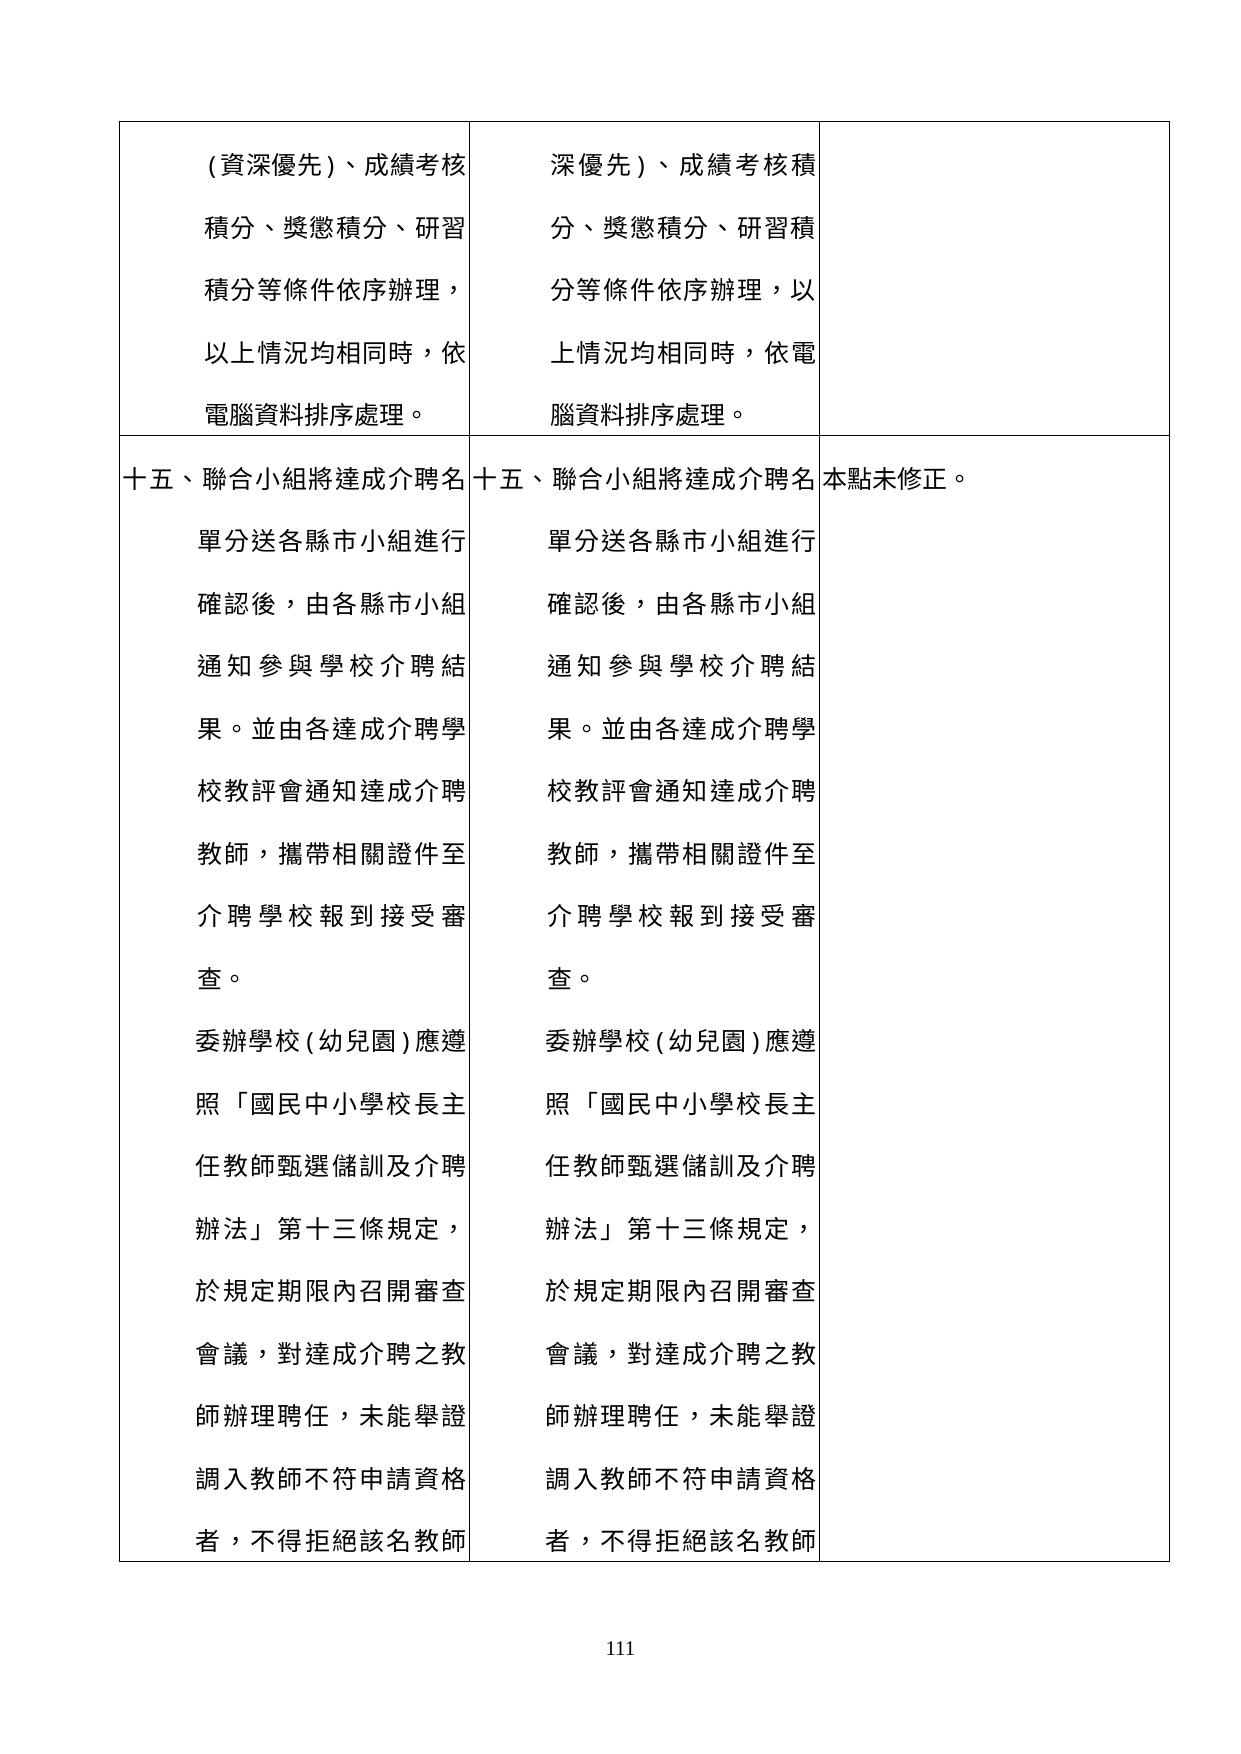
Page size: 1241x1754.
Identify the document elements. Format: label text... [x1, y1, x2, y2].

table_cell 深優先)、成績考核積分、獎懲積分、研習積分等條件依序辦理，以上情況均相同時，依電腦資料排序處理。 [470, 122, 819, 434]
table_cell (資深優先)、成績考核積分、獎懲積分、研習積分等條件依序辦理，以上情況均相同時，依電腦資料排序處理。 [120, 122, 469, 434]
table_cell 本點未修正。 [820, 436, 1169, 1561]
table_cell 十五、聯合小組將達成介聘名單分送各縣市小組進行確認後，由各縣市小組通知參與學校介聘結果。並由各達成介聘學校教評會通知達成介聘教師，攜帶相關證件至介聘學校報到接受審查。 委辦學校(幼兒園)應遵照「國民中小學校長主任教師甄選儲訓及介聘辦法」第十三條規定，於規定期限內召開審查會議，對達成介聘之教師辦理聘任，未能舉證調入教師不符申請資格者，不得拒絕該名教師 [120, 436, 469, 1561]
table_cell 十五、聯合小組將達成介聘名單分送各縣市小組進行確認後，由各縣市小組通知參與學校介聘結果。並由各達成介聘學校教評會通知達成介聘教師，攜帶相關證件至介聘學校報到接受審查。 委辦學校(幼兒園)應遵照「國民中小學校長主任教師甄選儲訓及介聘辦法」第十三條規定，於規定期限內召開審查會議，對達成介聘之教師辦理聘任，未能舉證調入教師不符申請資格者，不得拒絕該名教師 [470, 436, 819, 1561]
table_cell [820, 122, 1169, 434]
